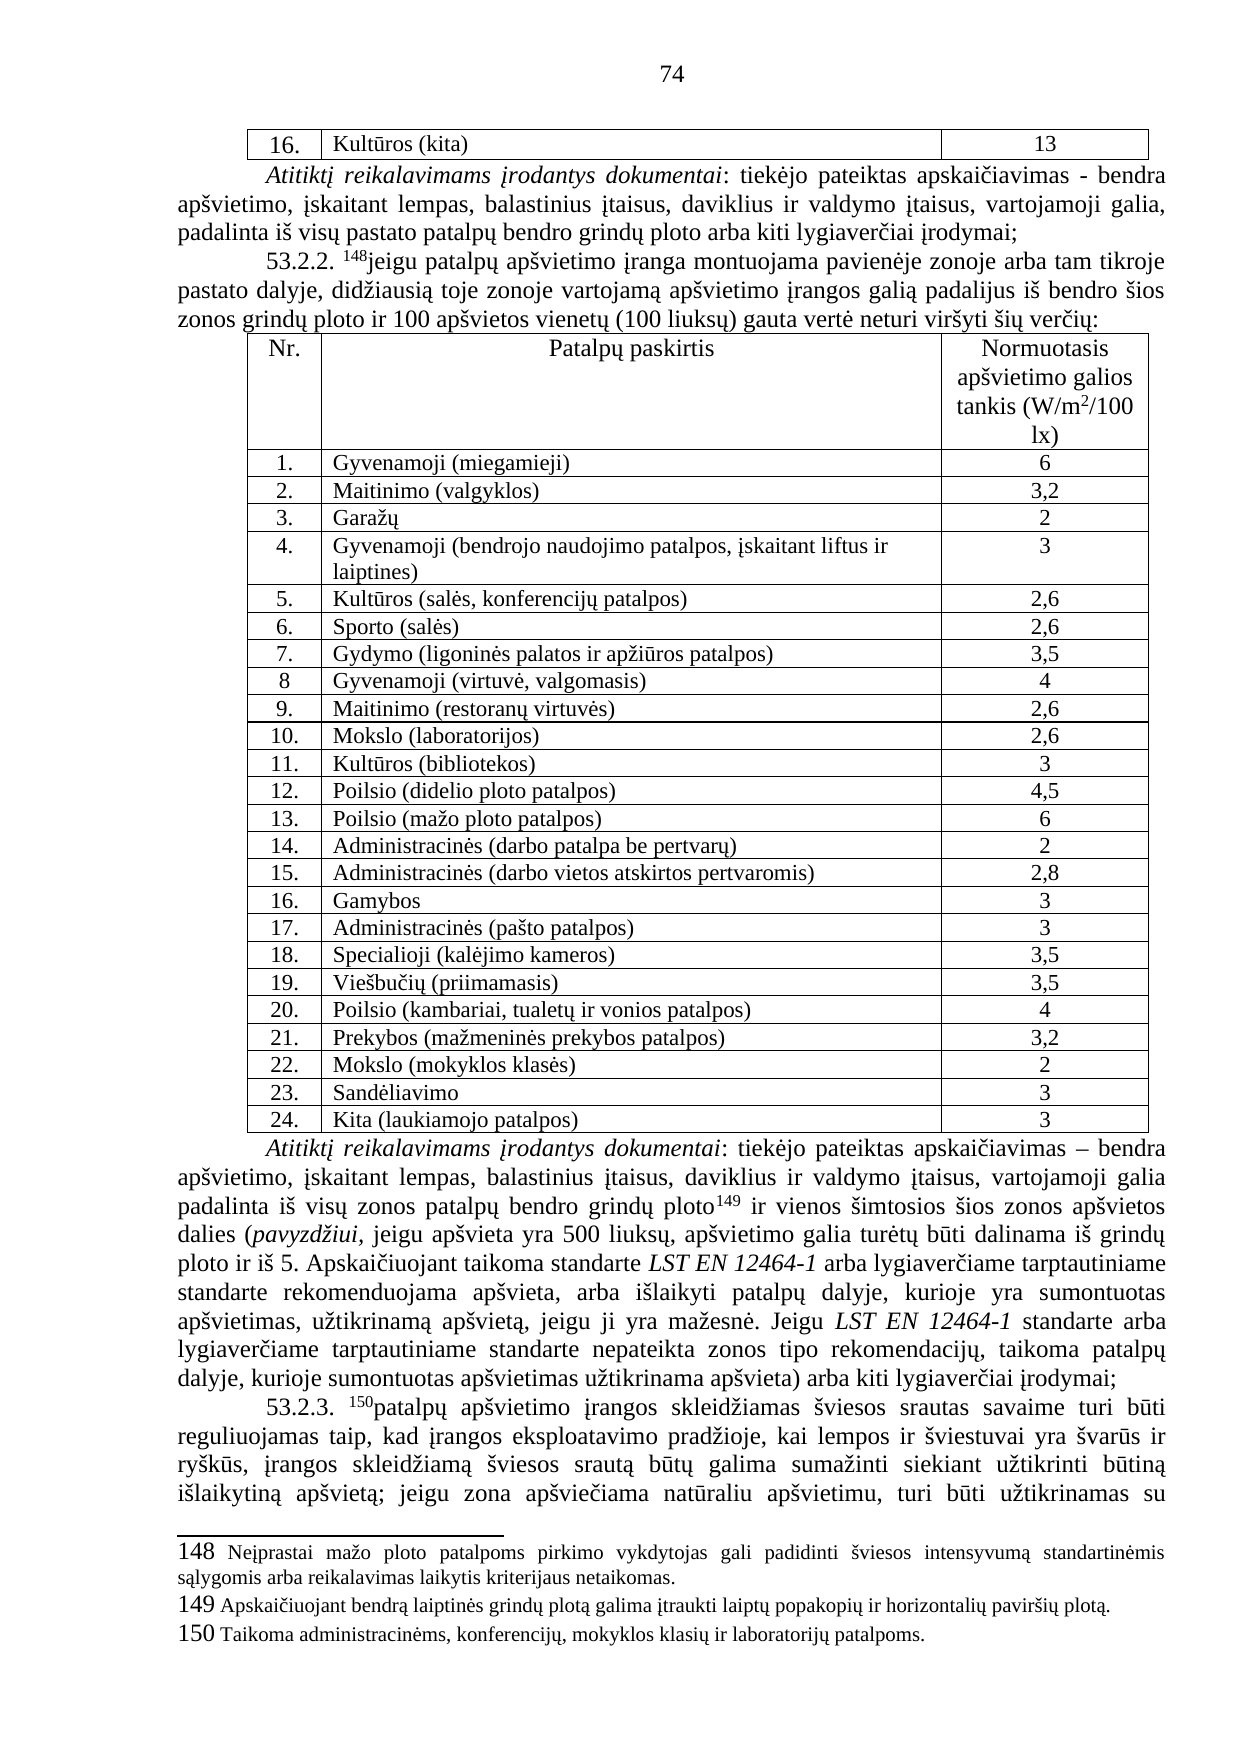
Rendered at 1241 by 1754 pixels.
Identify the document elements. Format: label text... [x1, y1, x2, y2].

table_cell 12. [248, 777, 321, 803]
table_cell 2. [248, 477, 321, 503]
table_cell Prekybos (mažmeninės prekybos patalpos) [322, 1024, 941, 1050]
table_cell Administracinės (darbo vietos atskirtos pertvaromis) [322, 859, 941, 886]
table_cell Gydymo (ligoninės palatos ir apžiūros patalpos) [322, 640, 941, 667]
table_cell Sporto (salės) [322, 613, 941, 639]
table_cell 18. [248, 942, 321, 968]
table_cell Specialioji (kalėjimo kameros) [322, 942, 941, 968]
table_cell 3 [942, 887, 1148, 913]
table_cell 3,5 [942, 942, 1148, 968]
table_cell 2 [942, 504, 1148, 531]
table_header Nr. [248, 334, 321, 448]
table_cell Administracinės (darbo patalpa be pertvarų) [322, 832, 941, 858]
table_cell 1. [248, 450, 321, 476]
table_cell 3,2 [942, 1024, 1148, 1050]
table_header Normuotasis apšvietimo galios tankis (W/m2/100 lx) [942, 334, 1148, 448]
table_cell Administracinės (pašto patalpos) [322, 914, 941, 941]
table_cell Gamybos [322, 887, 941, 913]
table_cell 3,2 [942, 477, 1148, 503]
table_cell 16. [248, 130, 321, 159]
table_cell Poilsio (kambariai, tualetų ir vonios patalpos) [322, 996, 941, 1023]
table_cell 21. [248, 1024, 321, 1050]
table_cell Kita (laukiamojo patalpos) [322, 1106, 941, 1132]
table_cell Kultūros (bibliotekos) [322, 750, 941, 776]
table_cell 5. [248, 585, 321, 612]
table_cell 16. [248, 887, 321, 913]
table_cell 23. [248, 1079, 321, 1105]
table_cell 10. [248, 723, 321, 749]
text Atitiktį reikalavimams įrodantys dokumentai: tiekėjo pateiktas apskaičiavimas - bendra apšvietimo, įskaitant lempas, balastinius įtaisus, daviklius ir valdymo įtaisus, vartojamoji galia, padalinta iš visų pastato patalpų bendro grindų ploto arba kiti lygiaverčiai įrodymai; [177, 160, 1166, 246]
table_cell 2,8 [942, 859, 1148, 886]
table_cell Viešbučių (priimamasis) [322, 969, 941, 995]
table_cell 6 [942, 450, 1148, 476]
table_cell 7. [248, 640, 321, 667]
table_cell 3 [942, 1106, 1148, 1132]
table_cell 9. [248, 695, 321, 721]
table_cell 2 [942, 1051, 1148, 1077]
text 53.2.2. jeigu patalpų apšvietimo įranga montuojama pavienėje zonoje arba tam tikroje pastato dalyje, didžiausią toje zonoje vartojamą apšvietimo įrangos galią padalijus iš bendro šios zonos grindų ploto ir 100 apšvietos vienetų (100 liuksų) gauta vertė neturi viršyti šių verčių: [177, 246, 1166, 332]
table_cell 3,5 [942, 969, 1148, 995]
table_cell 15. [248, 859, 321, 886]
table_cell 4. [248, 532, 321, 584]
text Taikoma administracinėms, konferencijų, mokyklos klasių ir laboratorijų patalpoms. [177, 1618, 1166, 1646]
table_cell 17. [248, 914, 321, 941]
table_cell Gyvenamoji (virtuvė, valgomasis) [322, 668, 941, 694]
table_cell 4,5 [942, 777, 1148, 803]
table_cell 2,6 [942, 613, 1148, 639]
table_cell Poilsio (mažo ploto patalpos) [322, 805, 941, 831]
table_cell Garažų [322, 504, 941, 531]
table_cell 3 [942, 750, 1148, 776]
table_cell 11. [248, 750, 321, 776]
table_cell 3. [248, 504, 321, 531]
table_cell 20. [248, 996, 321, 1023]
table_header Patalpų paskirtis [322, 334, 941, 448]
table_cell 6. [248, 613, 321, 639]
table_cell 3 [942, 1079, 1148, 1105]
table_cell 8 [248, 668, 321, 694]
table_cell Maitinimo (valgyklos) [322, 477, 941, 503]
table_cell Gyvenamoji (bendrojo naudojimo patalpos, įskaitant liftus ir laiptines) [322, 532, 941, 584]
table_cell 22. [248, 1051, 321, 1077]
table_cell 14. [248, 832, 321, 858]
table_cell Gyvenamoji (miegamieji) [322, 450, 941, 476]
table_cell 24. [248, 1106, 321, 1132]
text 53.2.3. patalpų apšvietimo įrangos skleidžiamas šviesos srautas savaime turi būti reguliuojamas taip, kad įrangos eksploatavimo pradžioje, kai lempos ir šviestuvai yra švarūs ir ryškūs, įrangos skleidžiamą šviesos srautą būtų galima sumažinti siekiant užtikrinti būtiną išlaikytiną apšvietą; jeigu zona apšviečiama natūraliu apšvietimu, turi būti užtikrinamas su [177, 1392, 1166, 1507]
table_cell Maitinimo (restoranų virtuvės) [322, 695, 941, 721]
text Neįprastai mažo ploto patalpoms pirkimo vykdytojas gali padidinti šviesos intensyvumą standartinėmis sąlygomis arba reikalavimas laikytis kriterijaus netaikomas. [177, 1536, 1166, 1589]
table_cell 19. [248, 969, 321, 995]
table_cell 2 [942, 832, 1148, 858]
table_cell 2,6 [942, 723, 1148, 749]
table_cell 6 [942, 805, 1148, 831]
table_cell 2,6 [942, 585, 1148, 612]
table_cell 2,6 [942, 695, 1148, 721]
table_cell 13 [942, 130, 1148, 159]
table_cell 3 [942, 532, 1148, 584]
table_cell Mokslo (mokyklos klasės) [322, 1051, 941, 1077]
text Atitiktį reikalavimams įrodantys dokumentai: tiekėjo pateiktas apskaičiavimas – bendra apšvietimo, įskaitant lempas, balastinius įtaisus, daviklius ir valdymo įtaisus, vartojamoji galia padalinta iš visų zonos patalpų bendro grindų ploto ir vienos šimtosios šios zonos apšvietos dalies (pavyzdžiui, jeigu apšvieta yra 500 liuksų, apšvietimo galia turėtų būti dalinama iš grindų ploto ir iš 5. Apskaičiuojant taikoma standarte LST EN 12464-1 arba lygiaverčiame tarptautiniame standarte rekomenduojama apšvieta, arba išlaikyti patalpų dalyje, kurioje yra sumontuotas apšvietimas, užtikrinamą apšvietą, jeigu ji yra mažesnė. Jeigu LST EN 12464-1 standarte arba lygiaverčiame tarptautiniame standarte nepateikta zonos tipo rekomendacijų, taikoma patalpų dalyje, kurioje sumontuotas apšvietimas užtikrinama apšvieta) arba kiti lygiaverčiai įrodymai; [177, 1133, 1166, 1392]
table_cell 13. [248, 805, 321, 831]
table_cell Kultūros (salės, konferencijų patalpos) [322, 585, 941, 612]
table_cell Kultūros (kita) [322, 130, 941, 159]
table_cell Sandėliavimo [322, 1079, 941, 1105]
text Apskaičiuojant bendrą laiptinės grindų plotą galima įtraukti laiptų popakopių ir horizontalių paviršių plotą. [177, 1589, 1166, 1618]
table_cell Mokslo (laboratorijos) [322, 723, 941, 749]
table_cell 3,5 [942, 640, 1148, 667]
table_cell 4 [942, 996, 1148, 1023]
table_cell 3 [942, 914, 1148, 941]
table_cell Poilsio (didelio ploto patalpos) [322, 777, 941, 803]
table_cell 4 [942, 668, 1148, 694]
